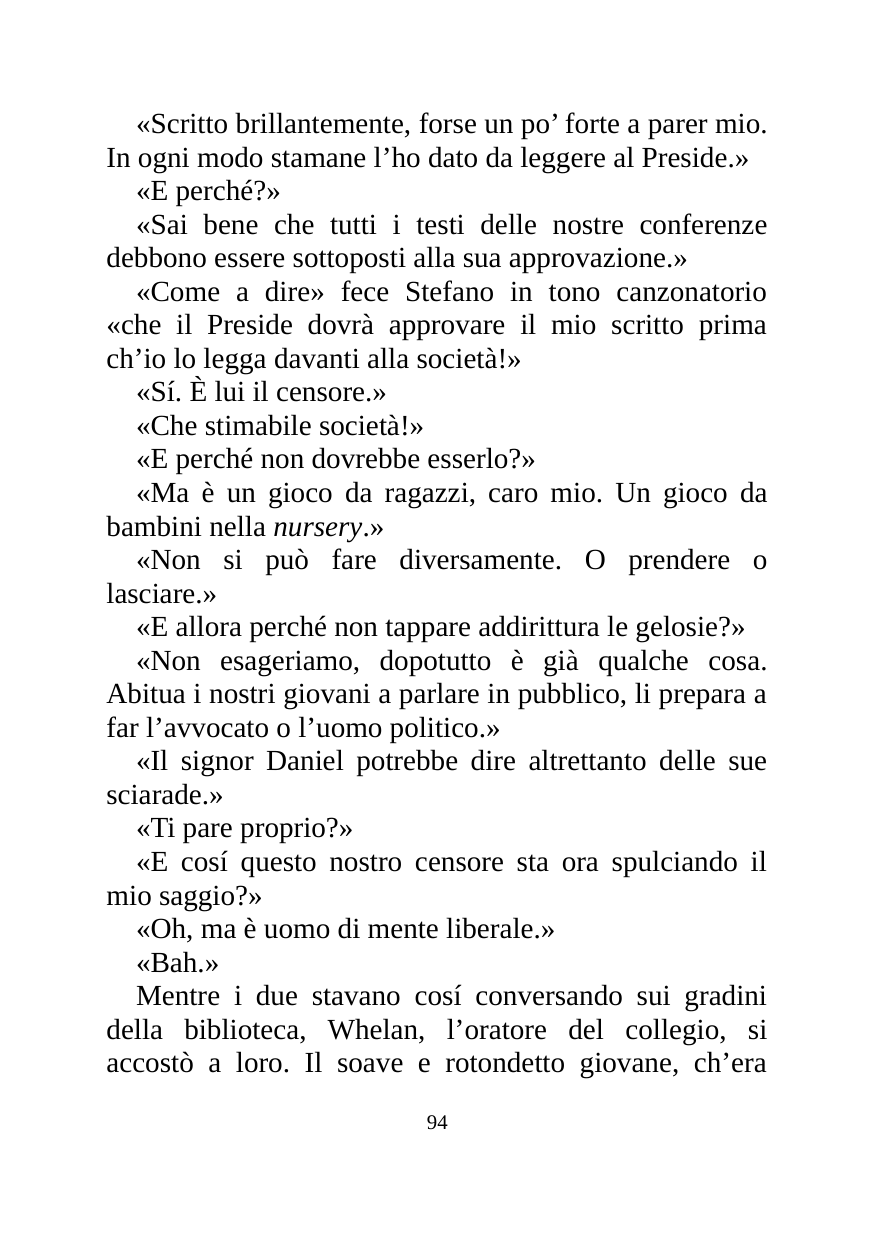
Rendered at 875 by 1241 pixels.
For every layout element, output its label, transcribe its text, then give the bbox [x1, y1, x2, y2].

text «Sai bene che tutti i testi delle nostre conferenze debbono essere sottoposti alla sua approvazione.» [106, 207, 768, 274]
text «Il signor Daniel potrebbe dire altrettanto delle sue sciarade.» [106, 743, 768, 811]
text «Sí. È lui il censore.» [106, 374, 768, 408]
text «Che stimabile società!» [106, 408, 768, 442]
text «Ti pare proprio?» [106, 811, 768, 844]
text Mentre i due stavano cosí conversando sui gradini della biblioteca, Whelan, l’oratore del collegio, si accostò a loro. Il soave e rotondetto giovane, ch’era [106, 978, 768, 1079]
text «Non esageriamo, dopotutto è già qualche cosa. Abitua i nostri giovani a parlare in pubblico, li prepara a far l’avvocato o l’uomo politico.» [106, 643, 768, 743]
text «Scritto brillantemente, forse un po’ forte a parer mio. In ogni modo stamane l’ho dato da leggere al Preside.» [106, 106, 768, 173]
text «Oh, ma è uomo di mente liberale.» [106, 911, 768, 945]
text «Non si può fare diversamente. O prendere o lasciare.» [106, 542, 768, 609]
text «Come a dire» fece Stefano in tono canzonatorio «che il Preside dovrà approvare il mio scritto prima ch’io lo legga davanti alla società!» [106, 274, 768, 374]
text «E cosí questo nostro censore sta ora spulciando il mio saggio?» [106, 844, 768, 911]
text «Bah.» [106, 945, 768, 978]
text «E allora perché non tappare addirittura le gelosie?» [106, 609, 768, 643]
text «Ma è un gioco da ragazzi, caro mio. Un gioco da bambini nella nursery.» [106, 475, 768, 542]
text «E perché non dovrebbe esserlo?» [106, 442, 768, 475]
text «E perché?» [106, 173, 768, 207]
